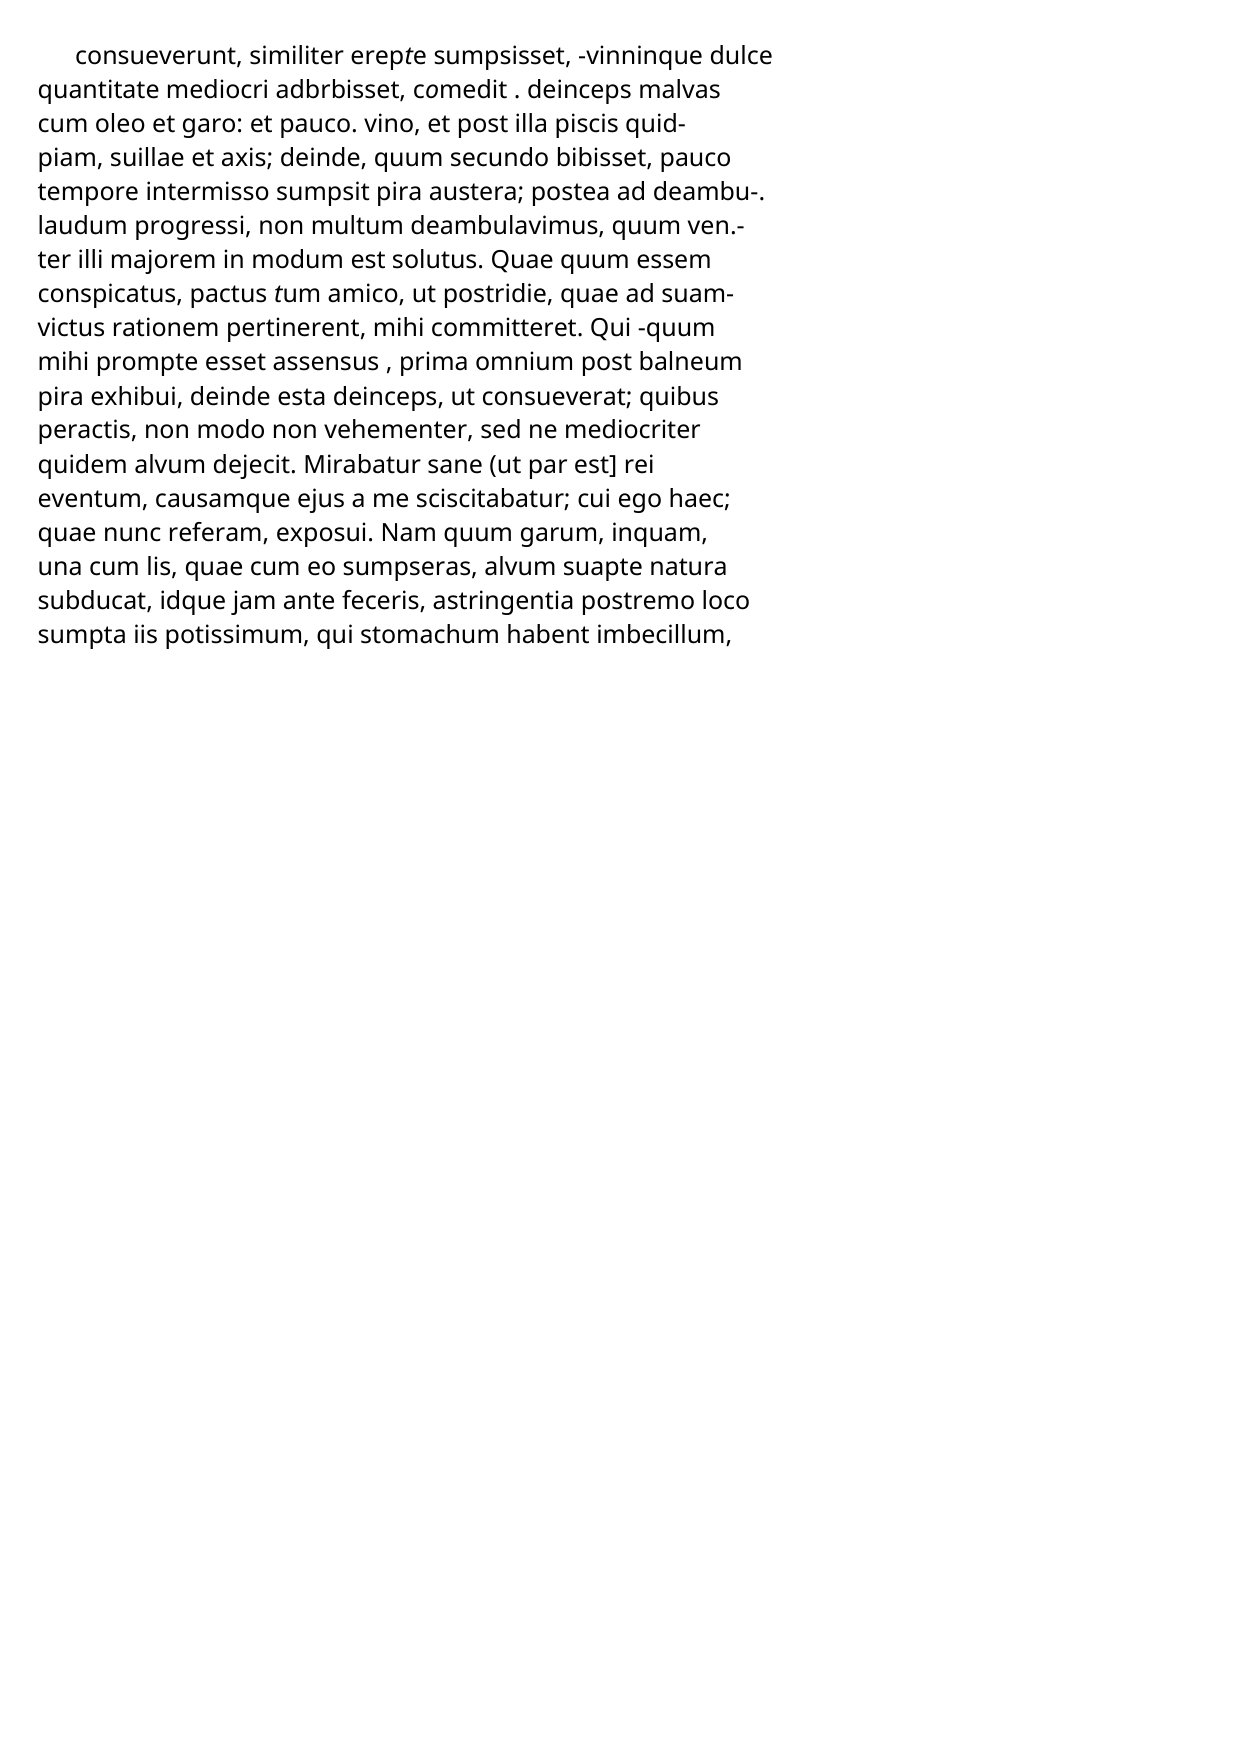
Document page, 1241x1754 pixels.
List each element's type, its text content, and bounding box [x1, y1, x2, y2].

text consueverunt, similiter erepte sumpsisset, -vinninque dulce quantitate mediocri adbrbisset, comedit . deinceps malvas cum oleo et garo: et pauco. vino, et post illa piscis quid- piam, suillae et axis; deinde, quum secundo bibisset, pauco tempore intermisso sumpsit pira austera; postea ad deambu-. laudum progressi, non multum deambulavimus, quum ven.- ter illi majorem in modum est solutus. Quae quum essem conspicatus, pactus tum amico, ut postridie, quae ad suam- victus rationem pertinerent, mihi committeret. Qui -quum mihi prompte esset assensus , prima omnium post balneum pira exhibui, deinde esta deinceps, ut consueverat; quibus peractis, non modo non vehementer, sed ne mediocriter quidem alvum dejecit. Mirabatur sane (ut par est] rei eventum, causamque ejus a me sciscitabatur; cui ego haec; quae nunc referam, exposui. Nam quum garum, inquam, una cum lis, quae cum eo sumpseras, alvum suapte natura subducat, idque jam ante feceris, astringentia postremo loco sumpta iis potissimum, qui stomachum habent imbecillum, [37, 37, 1203, 651]
